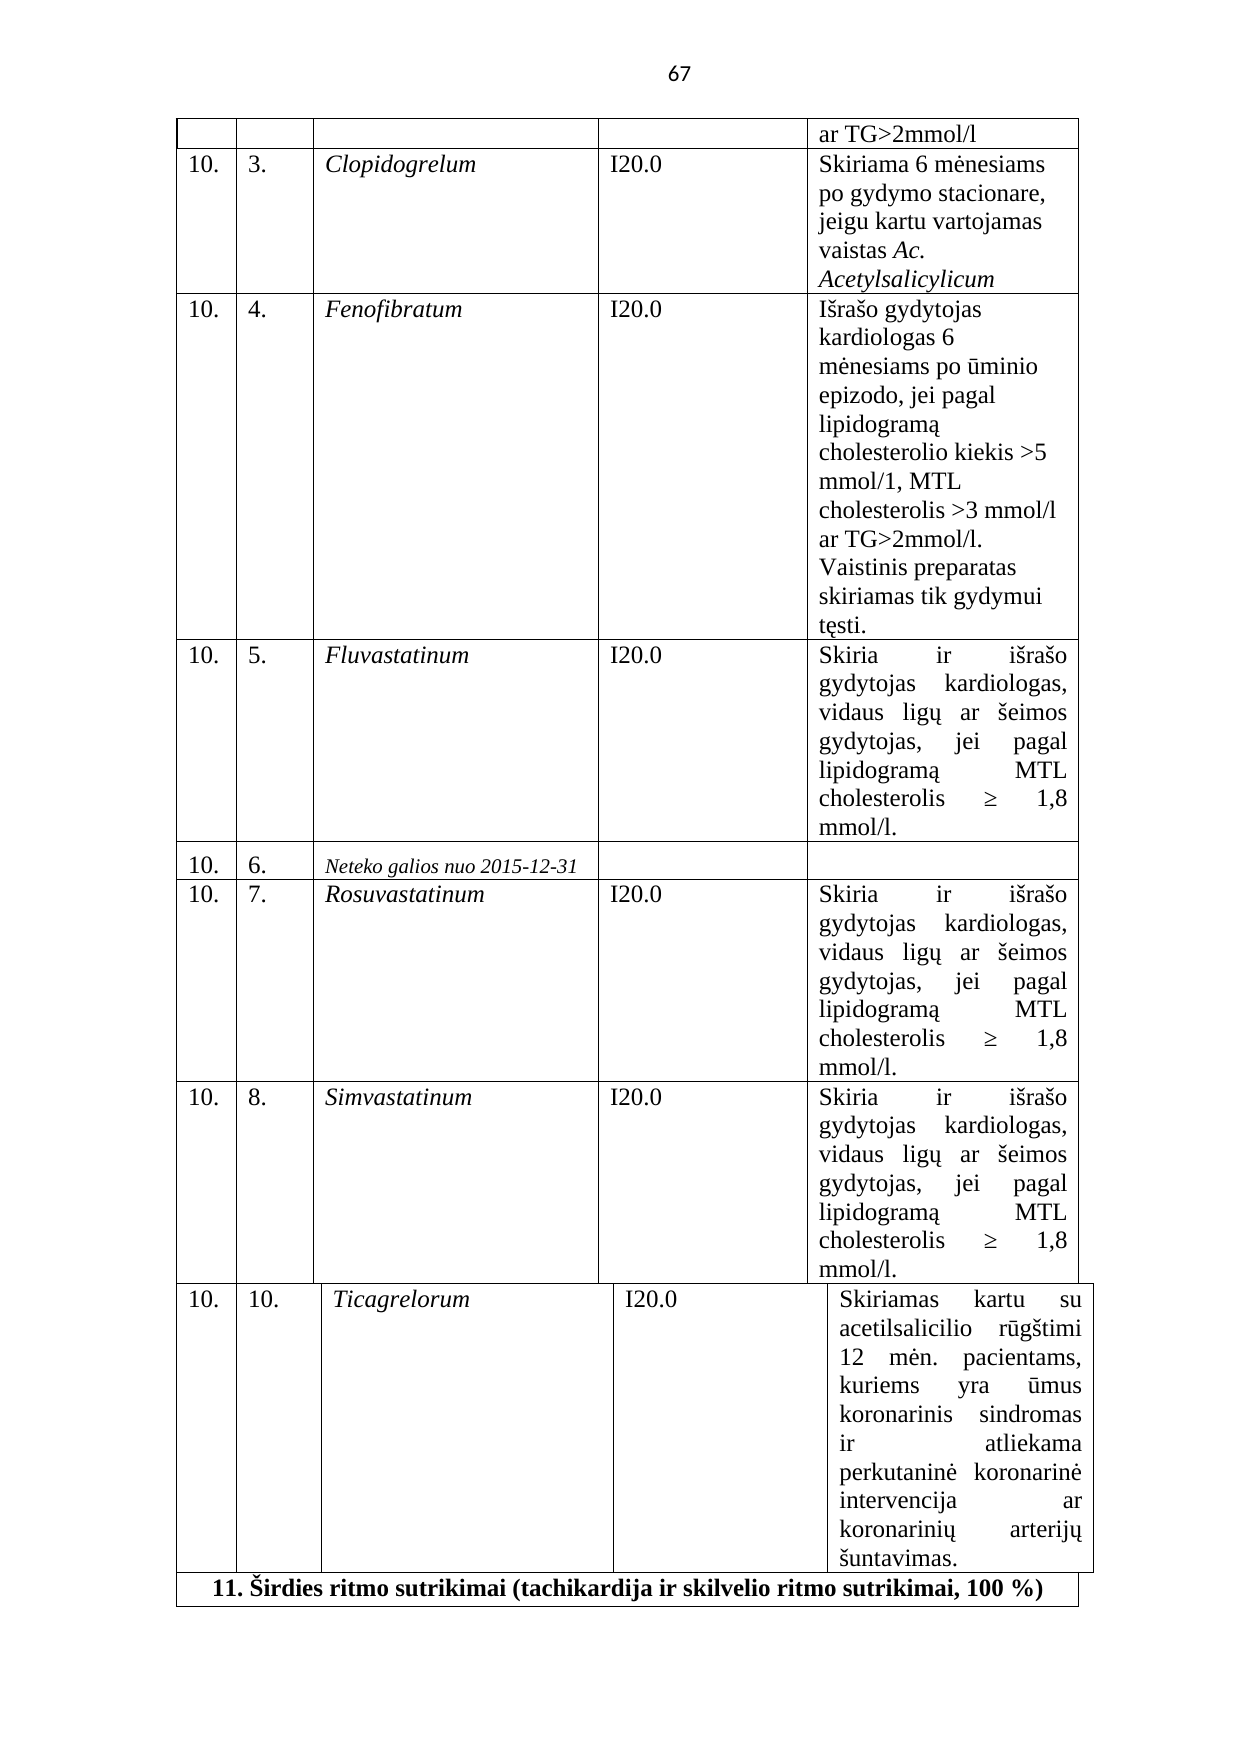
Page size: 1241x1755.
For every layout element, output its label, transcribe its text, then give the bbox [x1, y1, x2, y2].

table_cell Išrašo gydytojas kardiologas 6 mėnesiams po ūminio epizodo, jei pagal lipidogramą cholesterolio kiekis >5 mmol/1, MTL cholesterolis >3 mmol/l ar TG>2mmol/l. Vaistinis preparatas skiriamas tik gydymui tęsti. [808, 294, 1078, 639]
table_cell [1088, 1081, 1093, 1283]
table_cell [1103, 1283, 1109, 1572]
table_cell Rosuvastatinum [314, 880, 598, 1081]
table_cell [1094, 1283, 1099, 1572]
table_cell [1084, 841, 1088, 878]
table_cell [1099, 1081, 1103, 1283]
table_cell [1099, 118, 1103, 148]
table_cell [1088, 879, 1093, 1081]
table_cell 7. [237, 880, 313, 1081]
table_cell [1099, 879, 1103, 1081]
table_cell [1093, 841, 1099, 878]
table_cell [1099, 841, 1103, 878]
table_cell [1109, 879, 1123, 1081]
table_cell [1079, 879, 1083, 1081]
table_cell [1099, 293, 1103, 639]
table_cell [1084, 1573, 1088, 1606]
table_cell 11. Širdies ritmo sutrikimai (tachikardija ir skilvelio ritmo sutrikimai, 100 %) [177, 1573, 1078, 1606]
table_cell Skiria ir išrašo gydytojas kardiologas, vidaus ligų ar šeimos gydytojas, jei pagal lipidogramą MTL cholesterolis ≥ 1,8 mmol/l. [808, 880, 1078, 1081]
table_cell Skiriama 6 mėnesiams po gydymo stacionare, jeigu kartu vartojamas vaistas Ac. Acetylsalicylicum [808, 149, 1078, 293]
table_cell Ticagrelorum [322, 1284, 613, 1572]
table_cell [808, 842, 1078, 878]
table_cell [314, 119, 598, 148]
table_cell [1109, 1283, 1123, 1572]
table_cell 10. [177, 842, 236, 878]
table_cell [1093, 639, 1099, 841]
table_cell I20.0 [599, 294, 807, 639]
table_cell [1084, 879, 1088, 1081]
table_cell [1103, 1081, 1109, 1283]
table_cell [1103, 148, 1109, 293]
table_cell [1109, 118, 1123, 148]
table_cell 10. [177, 1082, 236, 1283]
table_cell [1103, 293, 1109, 639]
table_cell Skiria ir išrašo gydytojas kardiologas, vidaus ligų ar šeimos gydytojas, jei pagal lipidogramą MTL cholesterolis ≥ 1,8 mmol/l. [808, 640, 1078, 841]
table_cell [1084, 1081, 1088, 1283]
table_cell 10. [177, 640, 236, 841]
table_cell [1079, 118, 1083, 148]
table_cell [599, 119, 807, 148]
table_cell [1093, 879, 1099, 1081]
table_cell Clopidogrelum [314, 149, 598, 293]
table_cell I20.0 [599, 880, 807, 1081]
table_cell [1093, 1081, 1099, 1283]
table_cell [1109, 841, 1123, 878]
table_cell [1103, 639, 1109, 841]
table_cell 10. [177, 1284, 236, 1572]
table_cell [1099, 1572, 1103, 1606]
table_cell 10. [177, 880, 236, 1081]
table_cell 5. [237, 640, 313, 841]
table_cell [1079, 841, 1083, 878]
table_cell [1093, 1572, 1099, 1606]
table_cell Neteko galios nuo 2015-12-31 [314, 842, 598, 878]
table_cell Fenofibratum [314, 294, 598, 639]
table_cell I20.0 [599, 1082, 807, 1283]
table_cell Fluvastatinum [314, 640, 598, 841]
table_cell I20.0 [599, 640, 807, 841]
table_cell I20.0 [614, 1284, 827, 1572]
table_cell [1093, 148, 1099, 293]
table_cell [1093, 293, 1099, 639]
table_cell [1088, 1573, 1093, 1606]
table_cell [1109, 148, 1123, 293]
table_cell 4. [237, 294, 313, 639]
table_cell [1109, 1572, 1123, 1606]
table_cell [1088, 293, 1093, 639]
table_cell [1084, 293, 1088, 639]
table_cell [1109, 639, 1123, 841]
table_cell [1099, 1283, 1103, 1572]
table_cell [1103, 841, 1109, 878]
table_cell 8. [237, 1082, 313, 1283]
table_cell [1084, 148, 1088, 293]
table_cell [1099, 639, 1103, 841]
table_cell [1079, 148, 1083, 293]
table_cell 10. [177, 149, 236, 293]
table_cell [1103, 118, 1109, 148]
table_cell I20.0 [599, 149, 807, 293]
table_cell [1093, 118, 1099, 148]
table_cell [1088, 841, 1093, 878]
table_cell [599, 842, 807, 878]
table_cell [237, 119, 313, 148]
table_cell [1084, 639, 1088, 841]
table_cell [1079, 1573, 1083, 1606]
table_cell [1088, 148, 1093, 293]
table_cell Simvastatinum [314, 1082, 598, 1283]
table_cell [1088, 639, 1093, 841]
table_cell [1109, 293, 1123, 639]
table_cell ar TG>2mmol/l [808, 119, 1078, 148]
table_cell [1099, 148, 1103, 293]
table_cell [1079, 293, 1083, 639]
table_cell 3. [237, 149, 313, 293]
table_cell 6. [237, 842, 313, 878]
table_cell [1109, 1081, 1123, 1283]
table_cell Skiriamas kartu su acetilsalicilio rūgštimi 12 mėn. pacientams, kuriems yra ūmus koronarinis sindromas ir atliekama perkutaninė koronarinė intervencija ar koronarinių arterijų šuntavimas. [828, 1284, 1093, 1572]
table_cell [1084, 118, 1088, 148]
table_cell 10. [237, 1284, 321, 1572]
table_cell [1088, 118, 1093, 148]
table_cell Skiria ir išrašo gydytojas kardiologas, vidaus ligų ar šeimos gydytojas, jei pagal lipidogramą MTL cholesterolis ≥ 1,8 mmol/l. [808, 1082, 1078, 1283]
table_cell 10. [177, 294, 236, 639]
table_cell [1079, 639, 1083, 841]
table_cell [1103, 879, 1109, 1081]
table_cell [1103, 1572, 1109, 1606]
table_cell [178, 119, 236, 148]
table_cell [1079, 1081, 1083, 1283]
